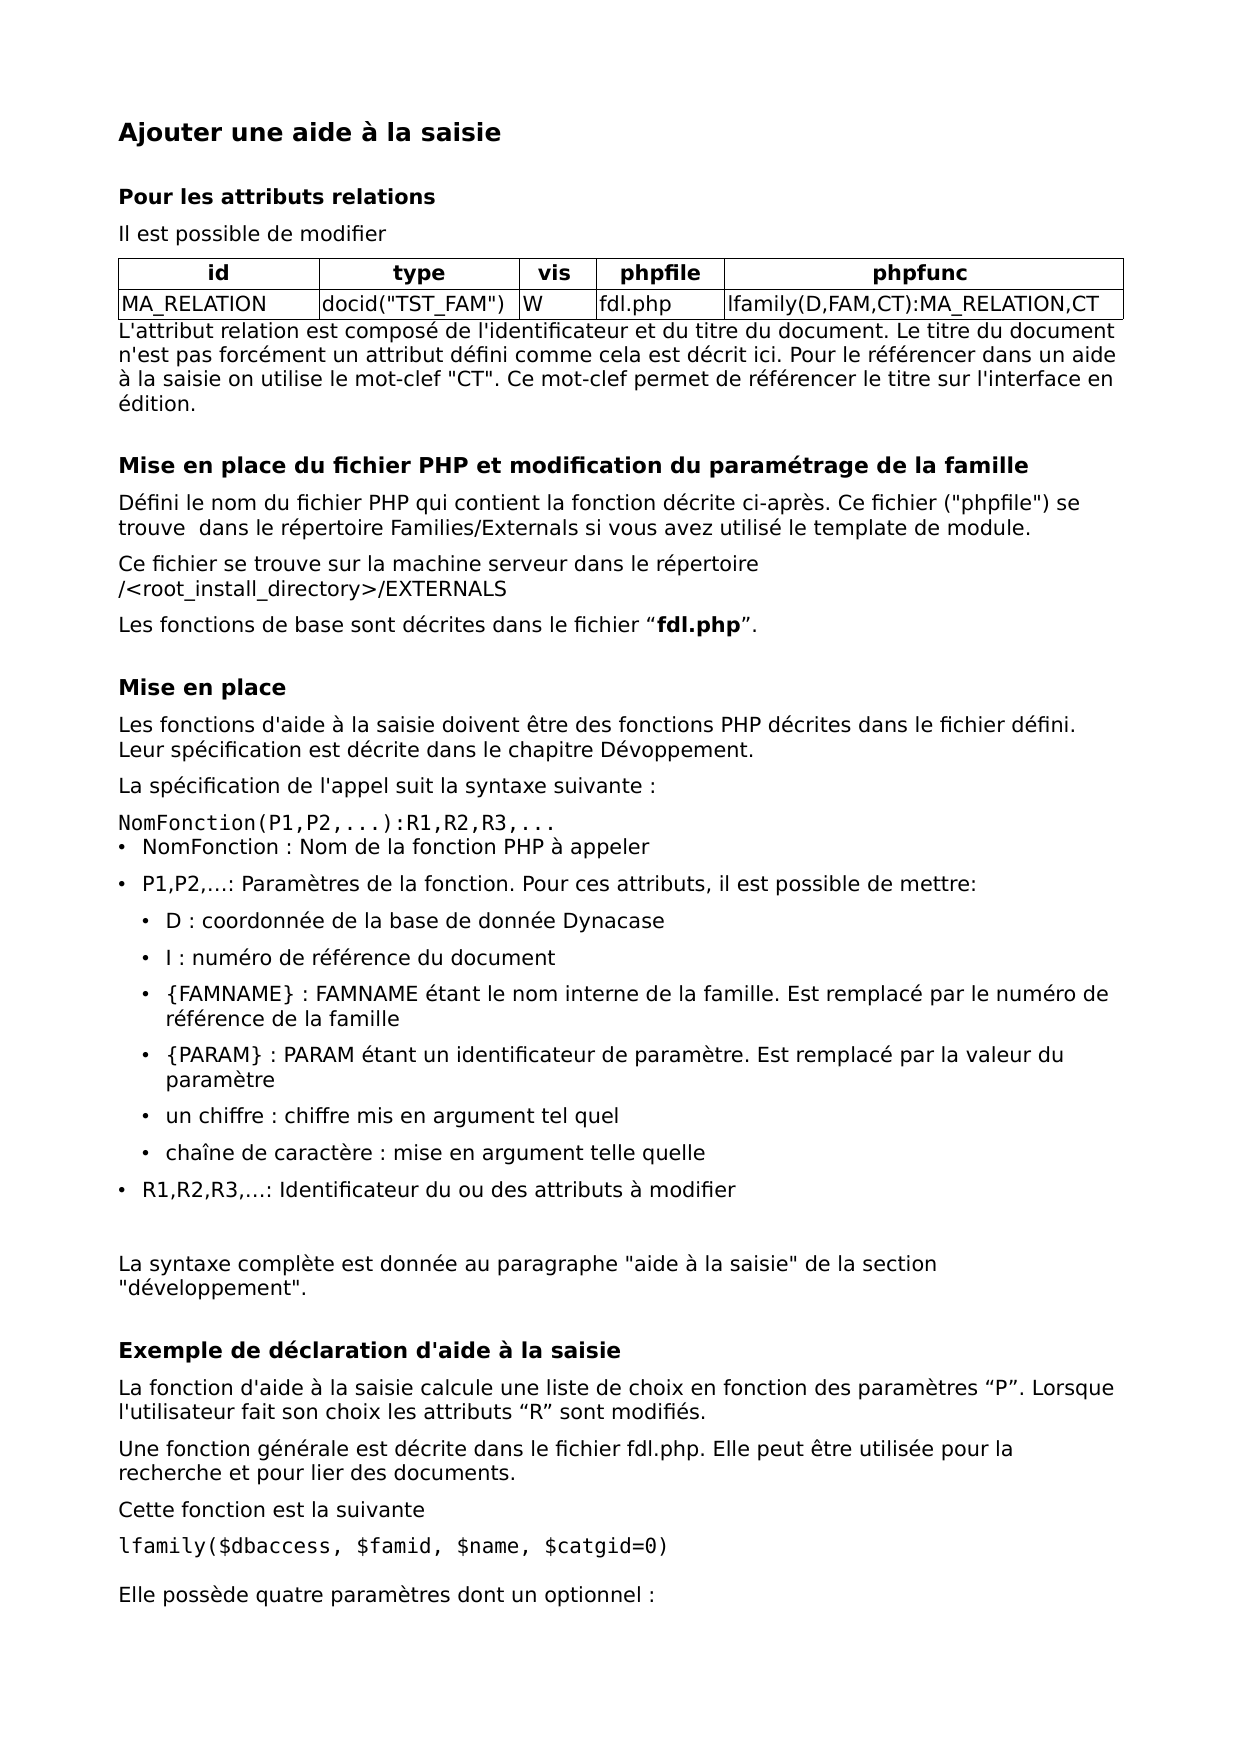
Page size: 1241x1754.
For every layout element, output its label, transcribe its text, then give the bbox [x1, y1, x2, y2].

list {FAMNAME} : FAMNAME étant le nom interne de la famille. Est remplacé par le numéro de référence de la famille [142, 982, 1122, 1031]
text NomFonction(P1,P2,...):R1,R2,R3,... [118, 811, 1122, 835]
subtitle Mise en place du fichier PHP et modification du paramétrage de la famille [118, 453, 1122, 479]
text Défini le nom du fichier PHP qui contient la fonction décrite ci-après. Ce fichier ("phpfile") se trouve dans le répertoire Families/Externals si vous avez utilisé le template de module. [118, 491, 1122, 540]
list D : coordonnée de la base de donnée Dynacase [142, 909, 1122, 933]
table_header phpfunc [725, 259, 1123, 288]
subtitle Pour les attributs relations [118, 185, 1122, 209]
table_header type [320, 259, 519, 288]
table_cell lfamily(D,FAM,CT):MA_RELATION,CT [725, 290, 1123, 319]
text Cette fonction est la suivante [118, 1498, 1122, 1522]
list un chiffre : chiffre mis en argument tel quel [142, 1104, 1122, 1129]
table_header phpfile [597, 259, 724, 288]
subtitle Mise en place [118, 675, 1122, 701]
table_cell fdl.php [597, 290, 724, 319]
list I : numéro de référence du document [142, 946, 1122, 970]
table_cell MA_RELATION [119, 290, 319, 319]
text Elle possède quatre paramètres dont un optionnel : [118, 1583, 1122, 1607]
text La spécification de l'appel suit la syntaxe suivante : [118, 774, 1122, 799]
text La syntaxe complète est donnée au paragraphe "aide à la saisie" de la section "développement". [118, 1252, 1122, 1300]
list NomFonction : Nom de la fonction PHP à appeler [118, 835, 1122, 860]
text Les fonctions d'aide à la saisie doivent être des fonctions PHP décrites dans le fichier défini. Leur spécification est décrite dans le chapitre Dévoppement. [118, 713, 1122, 762]
table_header vis [520, 259, 596, 288]
table_header id [119, 259, 319, 288]
text Ce fichier se trouve sur la machine serveur dans le répertoire /<root_install_directory>/EXTERNALS [118, 552, 1122, 601]
subtitle Ajouter une aide à la saisie [118, 118, 1122, 147]
list P1,P2,…: Paramètres de la fonction. Pour ces attributs, il est possible de mettre: [118, 872, 1122, 896]
text L'attribut relation est composé de l'identificateur et du titre du document. Le titre du document n'est pas forcément un attribut défini comme cela est décrit ici. Pour le référencer dans un aide à la saisie on utilise le mot-clef "CT". Ce mot-clef permet de référencer le titre sur l'interface en édition. [118, 320, 1122, 416]
text La fonction d'aide à la saisie calcule une liste de choix en fonction des paramètres “P”. Lorsque l'utilisateur fait son choix les attributs “R” sont modifiés. [118, 1376, 1122, 1424]
text Il est possible de modifier [118, 222, 1122, 246]
list chaîne de caractère : mise en argument telle quelle [142, 1141, 1122, 1166]
text lfamily($dbaccess, $famid, $name, $catgid=0) [118, 1534, 1122, 1559]
text Une fonction générale est décrite dans le fichier fdl.php. Elle peut être utilisée pour la recherche et pour lier des documents. [118, 1437, 1122, 1485]
subtitle Exemple de déclaration d'aide à la saisie [118, 1338, 1122, 1363]
list R1,R2,R3,…: Identificateur du ou des attributs à modifier [118, 1178, 1122, 1202]
text Les fonctions de base sont décrites dans le fichier “fdl.php”. [118, 613, 1122, 638]
table_cell docid("TST_FAM") [320, 290, 519, 319]
list {PARAM} : PARAM étant un identificateur de paramètre. Est remplacé par la valeur du paramètre [142, 1043, 1122, 1092]
table_cell W [520, 290, 596, 319]
